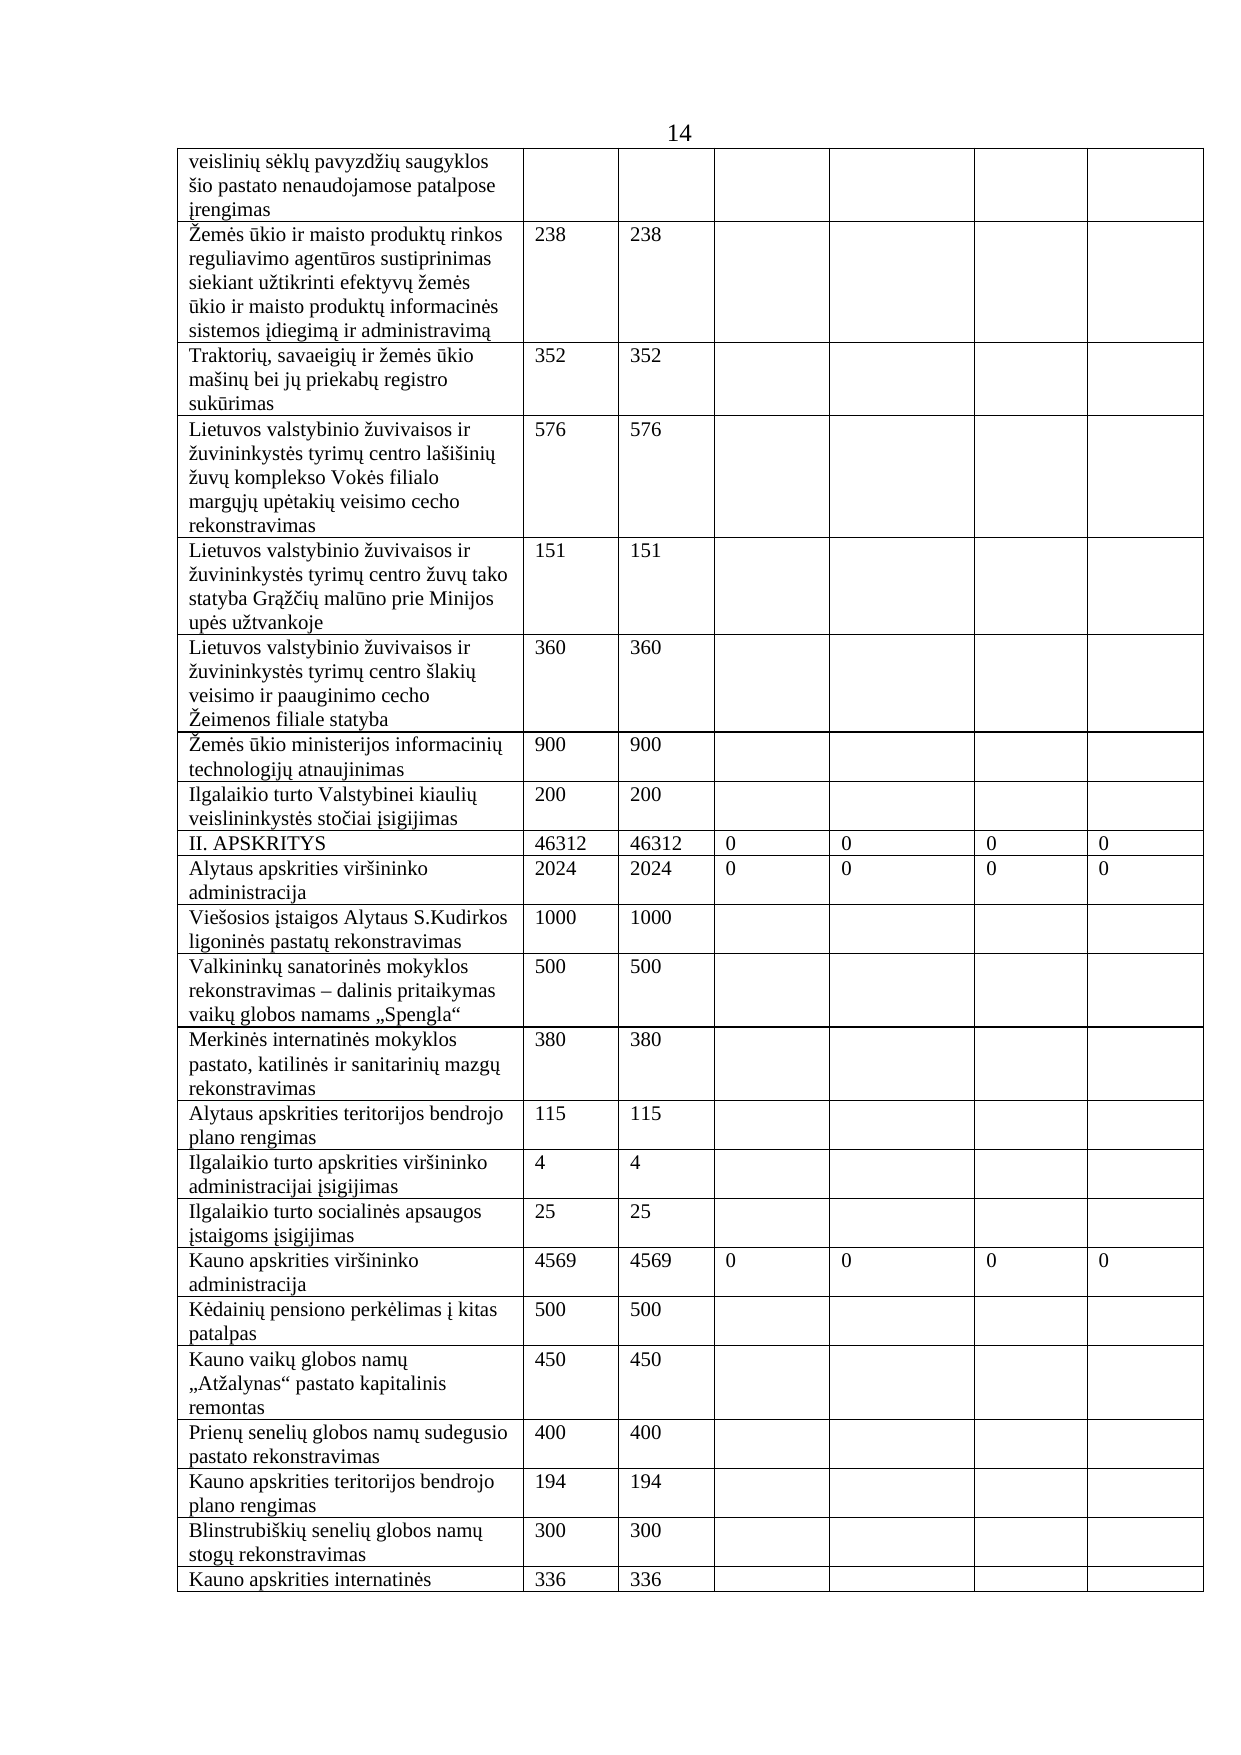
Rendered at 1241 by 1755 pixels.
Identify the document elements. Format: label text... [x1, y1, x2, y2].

table_cell Žemės ūkio ir maisto produktų rinkos reguliavimo agentūros sustiprinimas siekiant užtikrinti efektyvų žemės ūkio ir maisto produktų informacinės sistemos įdiegimą ir administravimą [178, 222, 523, 342]
table_cell [715, 733, 829, 781]
table_cell Ilgalaikio turto socialinės apsaugos įstaigoms įsigijimas [178, 1199, 523, 1247]
table_cell 352 [619, 343, 714, 415]
table_cell [830, 1420, 974, 1468]
table_cell [830, 343, 974, 415]
table_cell 151 [524, 538, 618, 634]
table_cell [830, 1469, 974, 1517]
table_cell 1000 [619, 905, 714, 953]
table_cell Kėdainių pensiono perkėlimas į kitas patalpas [178, 1297, 523, 1345]
table_cell 450 [619, 1346, 714, 1419]
table_cell [1088, 905, 1203, 953]
table_cell 450 [524, 1346, 618, 1419]
table_cell [715, 1567, 829, 1591]
table_cell [1088, 954, 1203, 1026]
table_cell [830, 1199, 974, 1247]
table_cell 300 [524, 1518, 618, 1566]
table_cell [975, 1567, 1087, 1591]
table_cell [975, 149, 1087, 221]
table_cell [830, 782, 974, 830]
table_cell [1088, 1101, 1203, 1149]
table_cell [715, 416, 829, 537]
table_cell Alytaus apskrities teritorijos bendrojo plano rengimas [178, 1101, 523, 1149]
table_cell 4 [524, 1150, 618, 1198]
table_cell Žemės ūkio ministerijos informacinių technologijų atnaujinimas [178, 733, 523, 781]
table_cell [830, 733, 974, 781]
table_cell [975, 1518, 1087, 1566]
table_cell Lietuvos valstybinio žuvivaisos ir žuvininkystės tyrimų centro šlakių veisimo ir paauginimo cecho Žeimenos filiale statyba [178, 635, 523, 731]
table_cell 500 [524, 954, 618, 1026]
table_cell [1088, 222, 1203, 342]
table_cell [715, 1199, 829, 1247]
table_cell 0 [1088, 856, 1203, 904]
table_cell [830, 538, 974, 634]
table_cell Kauno vaikų globos namų „Atžalynas“ pastato kapitalinis remontas [178, 1346, 523, 1419]
table_cell [975, 1199, 1087, 1247]
table_cell [524, 149, 618, 221]
table_cell 0 [830, 856, 974, 904]
table_cell [715, 1518, 829, 1566]
table_cell [975, 954, 1087, 1026]
table_cell 194 [524, 1469, 618, 1517]
table_cell [830, 1150, 974, 1198]
table_cell [715, 538, 829, 634]
table_cell [1088, 733, 1203, 781]
table_cell [830, 1518, 974, 1566]
table_cell [1088, 782, 1203, 830]
table_cell [715, 1028, 829, 1099]
table_cell [975, 1469, 1087, 1517]
table_cell 200 [619, 782, 714, 830]
table_cell 115 [524, 1101, 618, 1149]
table_cell [715, 954, 829, 1026]
table_cell 0 [1088, 831, 1203, 855]
table_cell [715, 1420, 829, 1468]
table_cell [715, 782, 829, 830]
table_cell [1088, 1469, 1203, 1517]
table_cell Kauno apskrities viršininko administracija [178, 1248, 523, 1296]
table_cell Lietuvos valstybinio žuvivaisos ir žuvininkystės tyrimų centro žuvų tako statyba Grąžčių malūno prie Minijos upės užtvankoje [178, 538, 523, 634]
table_cell 500 [619, 954, 714, 1026]
table_cell [1088, 1199, 1203, 1247]
table_cell Valkininkų sanatorinės mokyklos rekonstravimas – dalinis pritaikymas vaikų globos namams „Spengla“ [178, 954, 523, 1026]
table_cell 0 [1088, 1248, 1203, 1296]
table_cell 336 [524, 1567, 618, 1591]
table_cell 360 [524, 635, 618, 731]
table_cell [975, 222, 1087, 342]
table_cell [975, 1028, 1087, 1099]
table_cell [1088, 149, 1203, 221]
table_cell [975, 538, 1087, 634]
table_cell 25 [619, 1199, 714, 1247]
table_cell 576 [524, 416, 618, 537]
table_cell [715, 1150, 829, 1198]
table_cell [1088, 1346, 1203, 1419]
table_cell 200 [524, 782, 618, 830]
table_cell 115 [619, 1101, 714, 1149]
table_cell [1088, 538, 1203, 634]
table_cell Lietuvos valstybinio žuvivaisos ir žuvininkystės tyrimų centro lašišinių žuvų komplekso Vokės filialo margųjų upėtakių veisimo cecho rekonstravimas [178, 416, 523, 537]
table_cell Prienų senelių globos namų sudegusio pastato rekonstravimas [178, 1420, 523, 1468]
table_cell 900 [619, 733, 714, 781]
table_cell 4569 [524, 1248, 618, 1296]
table_cell 238 [524, 222, 618, 342]
table_cell [975, 733, 1087, 781]
table_cell 151 [619, 538, 714, 634]
table_cell [619, 149, 714, 221]
table_cell Traktorių, savaeigių ir žemės ūkio mašinų bei jų priekabų registro sukūrimas [178, 343, 523, 415]
table_cell Blinstrubiškių senelių globos namų stogų rekonstravimas [178, 1518, 523, 1566]
table_cell [715, 1101, 829, 1149]
table_cell 46312 [619, 831, 714, 855]
table_cell [830, 149, 974, 221]
table_cell [715, 1346, 829, 1419]
table_cell 1000 [524, 905, 618, 953]
table_cell Ilgalaikio turto Valstybinei kiaulių veislininkystės stočiai įsigijimas [178, 782, 523, 830]
table_cell 400 [619, 1420, 714, 1468]
table_cell [830, 222, 974, 342]
table_cell [830, 1567, 974, 1591]
table_cell [1088, 343, 1203, 415]
table_cell 500 [619, 1297, 714, 1345]
table_cell 0 [830, 1248, 974, 1296]
table_cell [715, 1297, 829, 1345]
table_cell [830, 954, 974, 1026]
table_cell 0 [975, 1248, 1087, 1296]
table_cell Kauno apskrities teritorijos bendrojo plano rengimas [178, 1469, 523, 1517]
table_cell 0 [715, 856, 829, 904]
table_cell [975, 1101, 1087, 1149]
table_cell [975, 905, 1087, 953]
table_cell [830, 635, 974, 731]
table_cell Kauno apskrities internatinės [178, 1567, 523, 1591]
table_cell [1088, 1518, 1203, 1566]
table_cell 0 [715, 831, 829, 855]
table_cell 46312 [524, 831, 618, 855]
table_cell Viešosios įstaigos Alytaus S.Kudirkos ligoninės pastatų rekonstravimas [178, 905, 523, 953]
table_cell 2024 [524, 856, 618, 904]
table_cell veislinių sėklų pavyzdžių saugyklos šio pastato nenaudojamose patalpose įrengimas [178, 149, 523, 221]
table_cell 300 [619, 1518, 714, 1566]
table_cell [715, 905, 829, 953]
table_cell 576 [619, 416, 714, 537]
table_cell 238 [619, 222, 714, 342]
table_cell [975, 1297, 1087, 1345]
table_cell [975, 635, 1087, 731]
table_cell [1088, 1150, 1203, 1198]
table_cell [715, 635, 829, 731]
table_cell [975, 343, 1087, 415]
table_cell 4 [619, 1150, 714, 1198]
table_cell 25 [524, 1199, 618, 1247]
table_cell [1088, 1028, 1203, 1099]
table_cell Alytaus apskrities viršininko administracija [178, 856, 523, 904]
table_cell [715, 149, 829, 221]
table_cell [1088, 1567, 1203, 1591]
table_cell 0 [715, 1248, 829, 1296]
table_cell [830, 1028, 974, 1099]
table_cell [1088, 1297, 1203, 1345]
table_cell 2024 [619, 856, 714, 904]
table_cell 400 [524, 1420, 618, 1468]
table_cell 4569 [619, 1248, 714, 1296]
table_cell Merkinės internatinės mokyklos pastato, katilinės ir sanitarinių mazgų rekonstravimas [178, 1028, 523, 1099]
table_cell [1088, 1420, 1203, 1468]
table_cell 900 [524, 733, 618, 781]
table_cell [975, 1346, 1087, 1419]
table_cell [975, 1420, 1087, 1468]
table_cell [830, 905, 974, 953]
table_cell [830, 1297, 974, 1345]
table_cell [975, 416, 1087, 537]
table_cell [1088, 635, 1203, 731]
table_cell [975, 1150, 1087, 1198]
table_cell 194 [619, 1469, 714, 1517]
table_cell II. APSKRITYS [178, 831, 523, 855]
table_cell [830, 416, 974, 537]
table_cell [1088, 416, 1203, 537]
table_cell 380 [524, 1028, 618, 1099]
table_cell [715, 1469, 829, 1517]
table_cell 0 [830, 831, 974, 855]
table_cell [975, 782, 1087, 830]
table_cell 500 [524, 1297, 618, 1345]
table_cell [715, 343, 829, 415]
table_cell [830, 1101, 974, 1149]
table_cell Ilgalaikio turto apskrities viršininko administracijai įsigijimas [178, 1150, 523, 1198]
table_cell 352 [524, 343, 618, 415]
table_cell 380 [619, 1028, 714, 1099]
table_cell 0 [975, 831, 1087, 855]
table_cell 0 [975, 856, 1087, 904]
table_cell 360 [619, 635, 714, 731]
table_cell 336 [619, 1567, 714, 1591]
table_cell [715, 222, 829, 342]
table_cell [830, 1346, 974, 1419]
